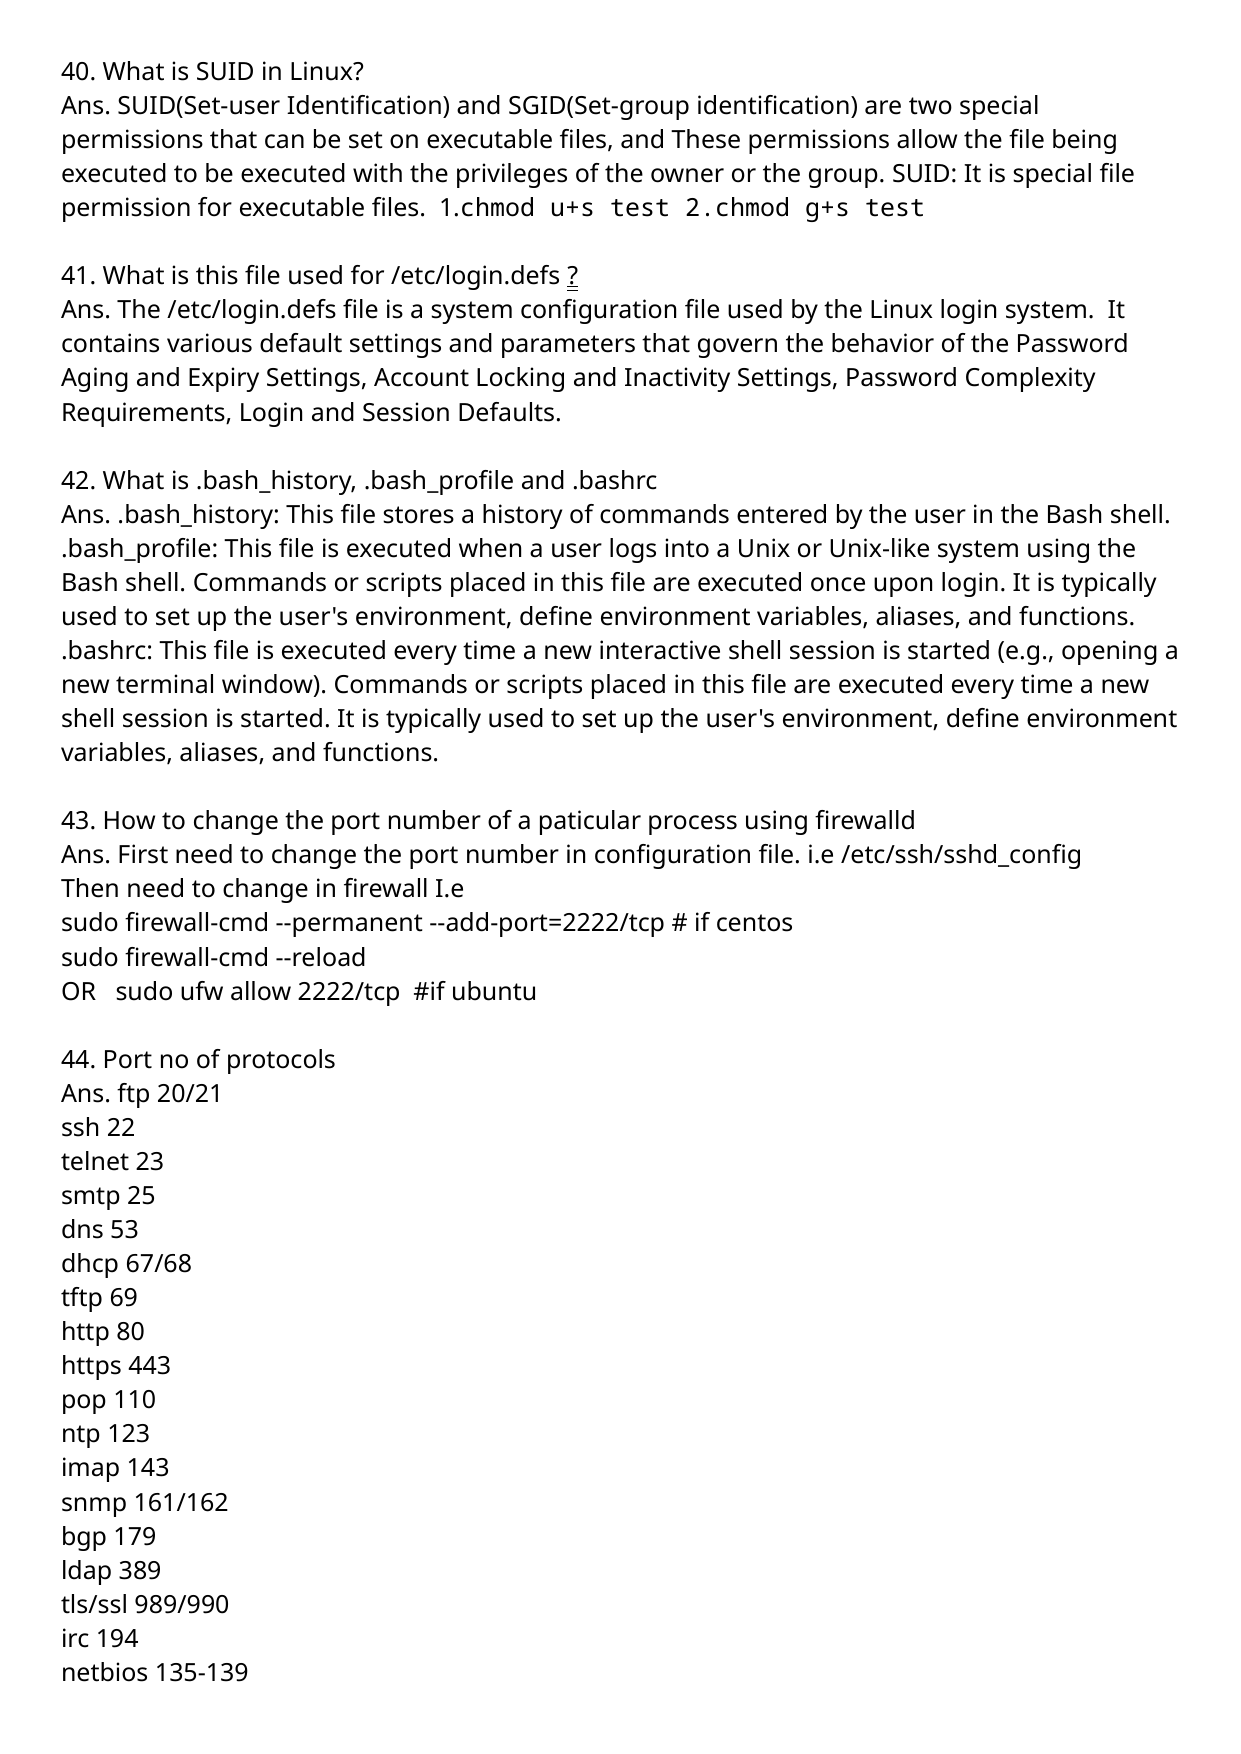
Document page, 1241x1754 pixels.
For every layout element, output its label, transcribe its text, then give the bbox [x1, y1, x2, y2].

text telnet 23 [61, 1143, 1185, 1178]
text Ans. SUID(Set-user Identification) and SGID(Set-group identification) are two special permissions that can be set on executable files, and These permissions allow the file being executed to be executed with the privileges of the owner or the group. SUID: It is special file permission for executable files. 1.chmod u+s test 2.chmod g+s test [61, 88, 1185, 224]
text 40. What is SUID in Linux? [61, 53, 1185, 88]
text bgp 179 [61, 1518, 1185, 1552]
text 42. What is .bash_history, .bash_profile and .bashrc [61, 462, 1185, 496]
text http 80 [61, 1314, 1185, 1348]
text ntp 123 [61, 1416, 1185, 1450]
text dns 53 [61, 1212, 1185, 1246]
text irc 194 [61, 1620, 1185, 1654]
text ssh 22 [61, 1109, 1185, 1143]
text ldap 389 [61, 1552, 1185, 1586]
text Ans. First need to change the port number in configuration file. i.e /etc/ssh/sshd_config [61, 837, 1185, 871]
text snmp 161/162 [61, 1484, 1185, 1518]
text smtp 25 [61, 1178, 1185, 1212]
text .bashrc: This file is executed every time a new interactive shell session is started (e.g., opening a new terminal window). Commands or scripts placed in this file are executed every time a new shell session is started. It is typically used to set up the user's environment, define environment variables, aliases, and functions. [61, 633, 1185, 769]
text pop 110 [61, 1382, 1185, 1416]
text Ans. .bash_history: This file stores a history of commands entered by the user in the Bash shell. [61, 496, 1185, 530]
text 44. Port no of protocols [61, 1041, 1185, 1075]
text tls/ssl 989/990 [61, 1586, 1185, 1620]
text Ans. ftp 20/21 [61, 1075, 1185, 1109]
text .bash_profile: This file is executed when a user logs into a Unix or Unix-like system using the Bash shell. Commands or scripts placed in this file are executed once upon login. It is typically used to set up the user's environment, define environment variables, aliases, and functions. [61, 530, 1185, 633]
text dhcp 67/68 [61, 1246, 1185, 1280]
text netbios 135-139 [61, 1654, 1185, 1688]
text 43. How to change the port number of a paticular process using firewalld [61, 803, 1185, 837]
text tftp 69 [61, 1280, 1185, 1314]
text sudo firewall-cmd --permanent --add-port=2222/tcp # if centos [61, 905, 1185, 939]
text https 443 [61, 1348, 1185, 1382]
text Ans. The /etc/login.defs file is a system configuration file used by the Linux login system. It contains various default settings and parameters that govern the behavior of the Password Aging and Expiry Settings, Account Locking and Inactivity Settings, Password Complexity Requirements, Login and Session Defaults. [61, 292, 1185, 462]
text imap 143 [61, 1450, 1185, 1484]
text Then need to change in firewall I.e [61, 871, 1185, 905]
text sudo firewall-cmd --reload OR sudo ufw allow 2222/tcp #if ubuntu [61, 939, 1185, 1041]
text 41. What is this file used for /etc/login.defs ? [61, 258, 1185, 292]
